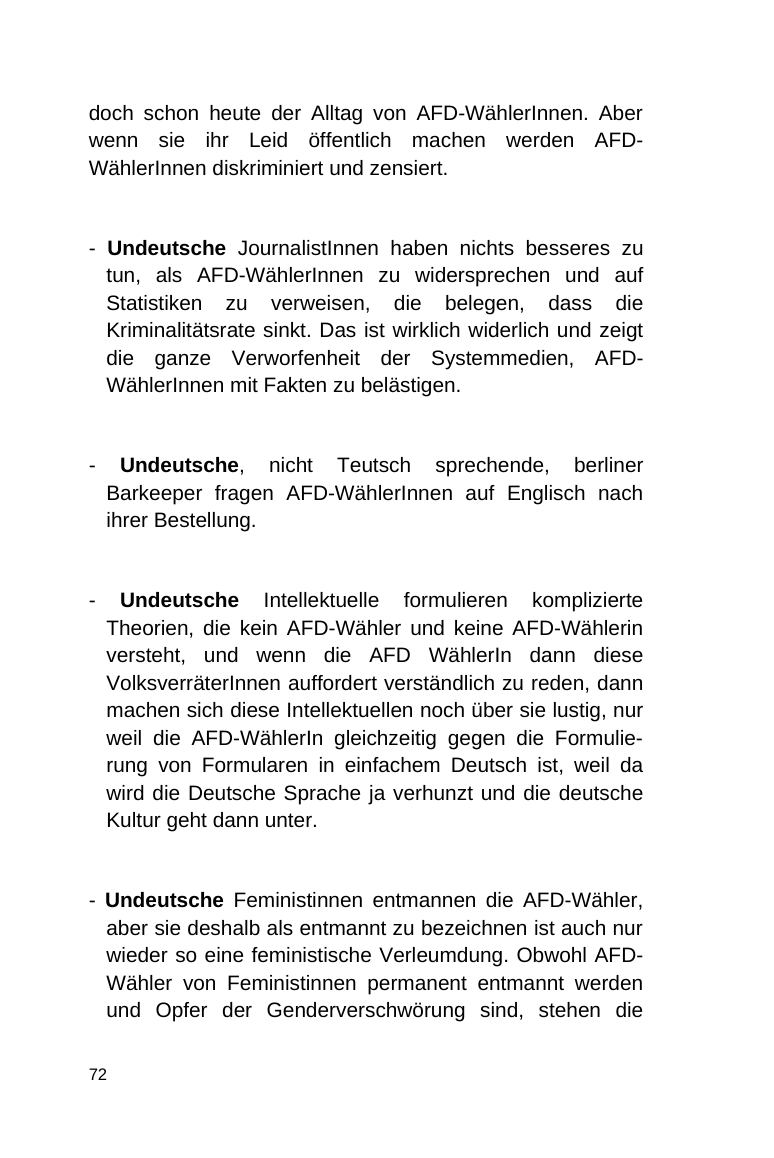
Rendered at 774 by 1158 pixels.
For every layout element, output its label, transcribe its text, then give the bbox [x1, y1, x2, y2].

text - Undeutsche JournalistInnen haben nichts besseres zu tun, als AFD-WählerInnen zu widersprechen und auf Statistiken zu verweisen, die belegen, dass die Kriminalitätsrate sinkt. Das ist wirklich widerlich und zeigt die ganze Verworfenheit der Systemmedien, AFD-WählerInnen mit Fakten zu belästigen. [88, 235, 644, 397]
text doch schon heute der Alltag von AFD-WählerInnen. Aber wenn sie ihr Leid öffentlich machen werden AFD-WählerInnen diskriminiert und zensiert. [88, 100, 644, 179]
text - Undeutsche Intellektuelle formulieren komplizierte Theorien, die kein AFD-Wähler und keine AFD-Wählerin versteht, und wenn die AFD WählerIn dann diese VolksverräterInnen auffordert verständlich zu reden, dann machen sich diese Intellektuellen noch über sie lustig, nur weil die AFD-WählerIn gleichzeitig gegen die Formulie-rung von Formularen in einfachem Deutsch ist, weil da wird die Deutsche Sprache ja verhunzt und die deutsche Kultur geht dann unter. [88, 588, 644, 832]
text - Undeutsche Feministinnen entmannen die AFD-Wähler, aber sie deshalb als entmannt zu bezeichnen ist auch nur wieder so eine feministische Verleumdung. Obwohl AFD-Wähler von Feministinnen permanent entmannt werden und Opfer der Genderverschwörung sind, stehen die [88, 888, 644, 1022]
text - Undeutsche, nicht Teutsch sprechende, berliner Barkeeper fragen AFD-WählerInnen auf Englisch nach ihrer Bestellung. [88, 453, 644, 532]
